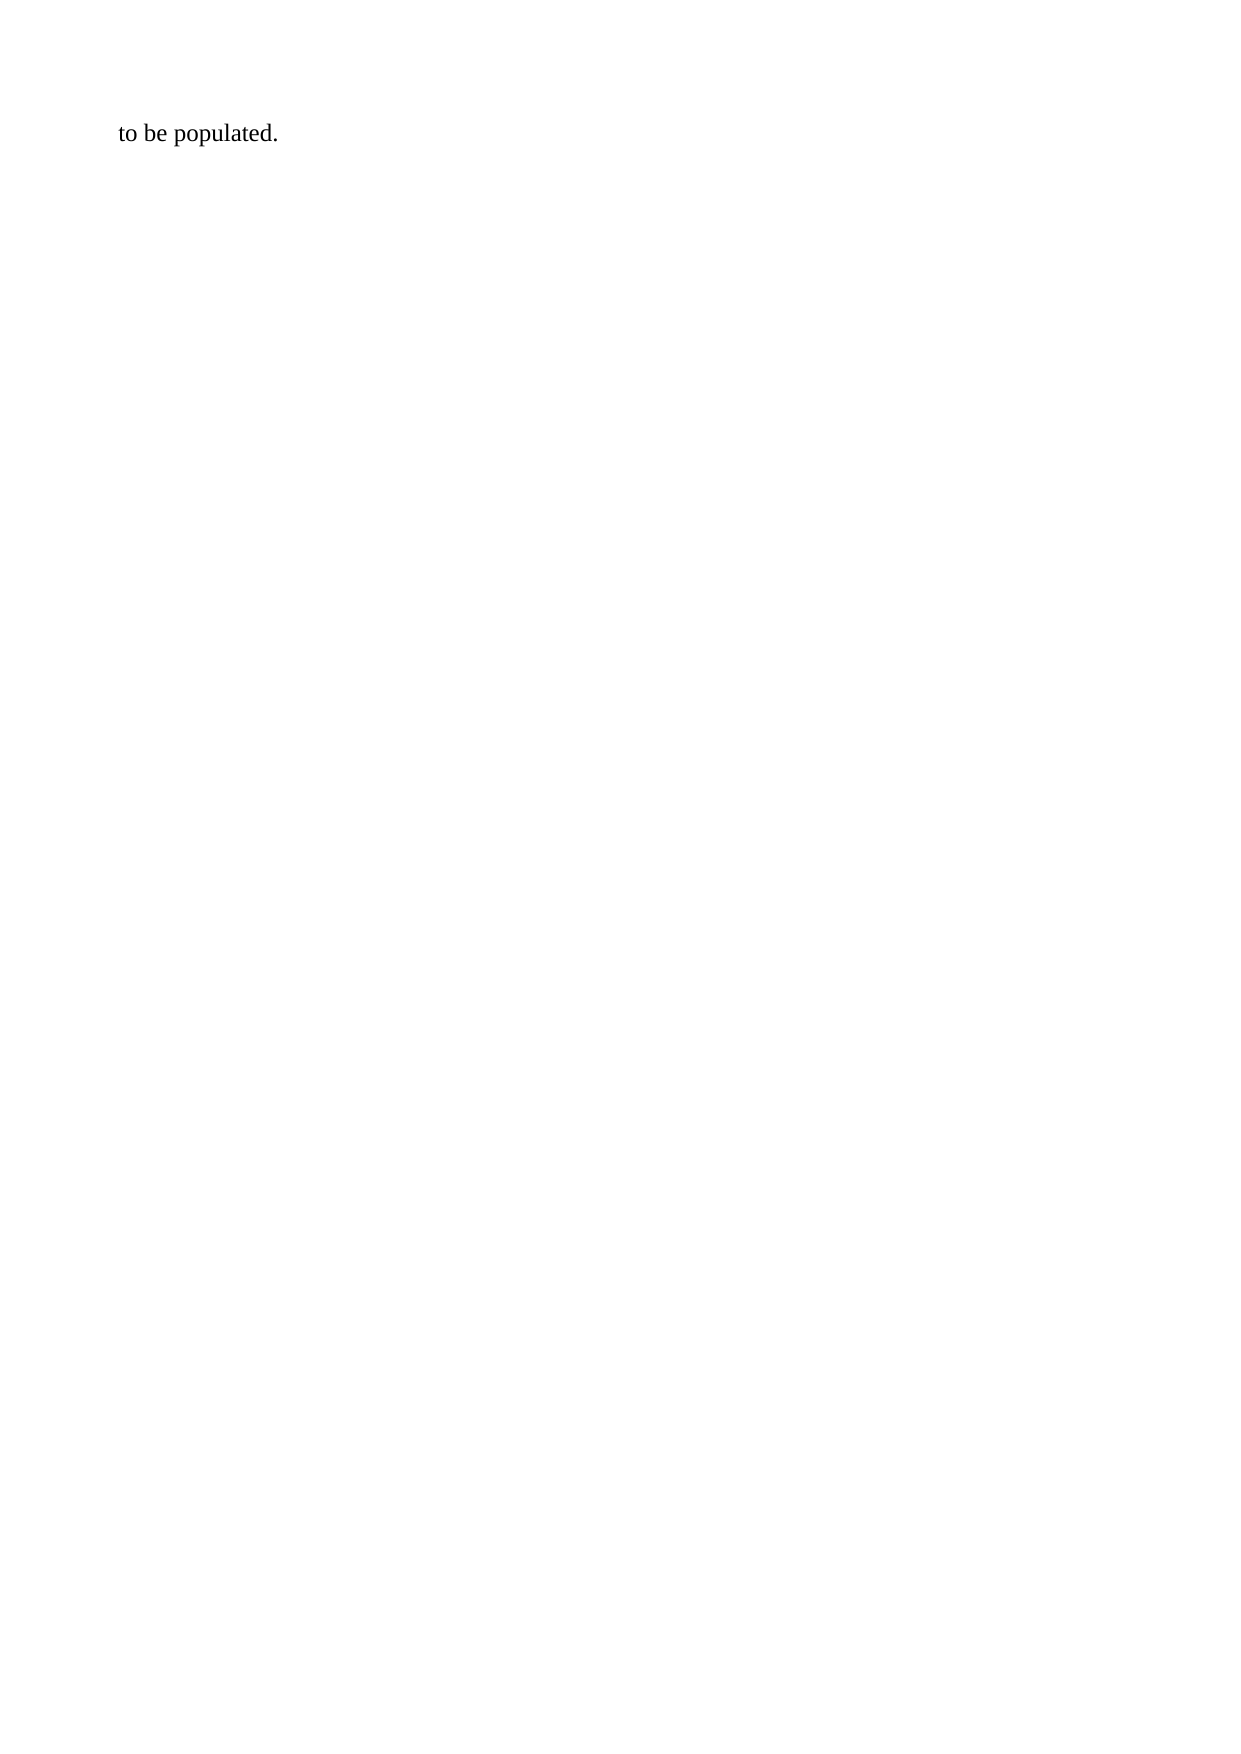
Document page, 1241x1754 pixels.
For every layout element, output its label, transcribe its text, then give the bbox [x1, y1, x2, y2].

text to be populated. [118, 118, 1122, 147]
